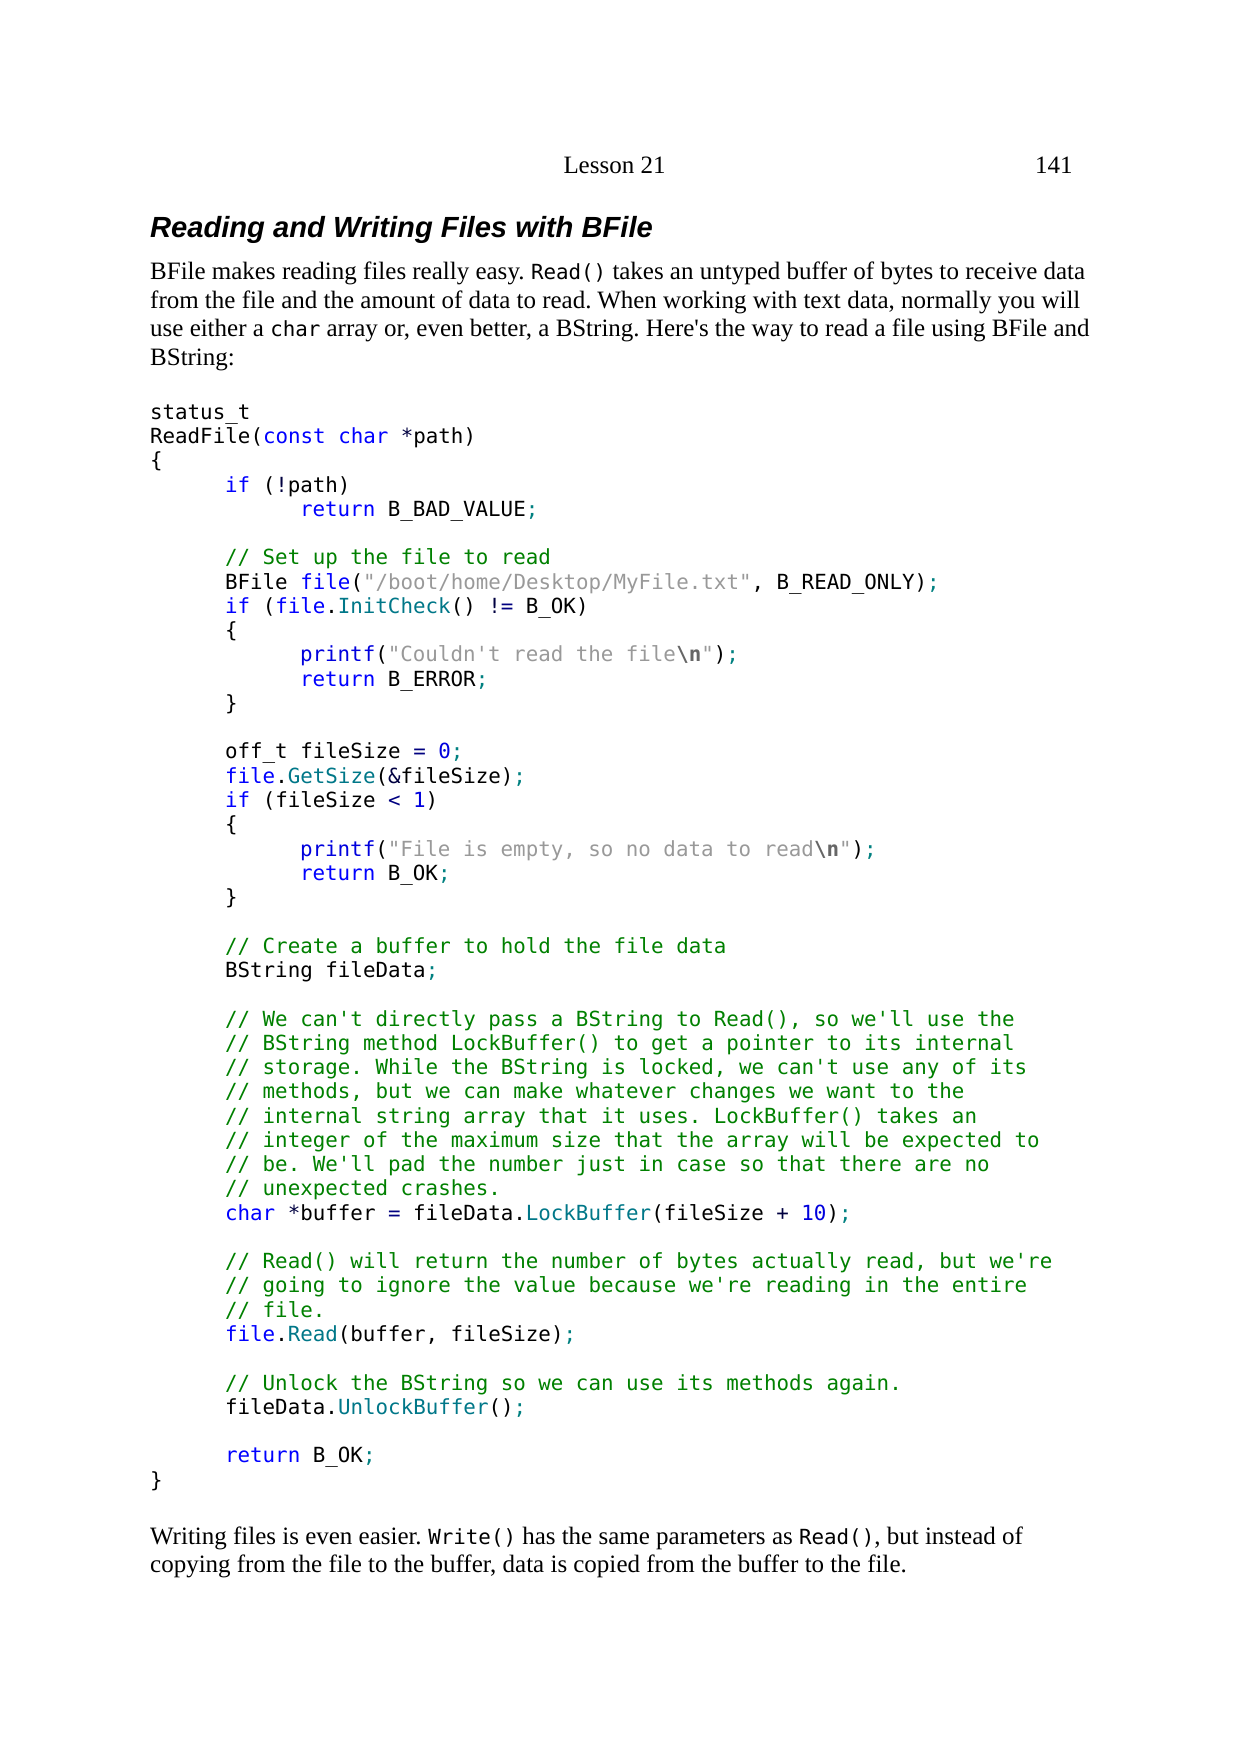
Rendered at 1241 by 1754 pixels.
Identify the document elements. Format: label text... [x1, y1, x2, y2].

text return B_OK; } [150, 861, 1091, 909]
text printf("Couldn't read the file\n"); [150, 642, 1091, 667]
text // Unlock the BString so we can use its methods again. [150, 1371, 1091, 1395]
text // going to ignore the value because we're reading in the entire [150, 1273, 1091, 1298]
text BString fileData; [150, 958, 1091, 982]
text // BString method LockBuffer() to get a pointer to its internal [150, 1031, 1091, 1055]
text BFile file("/boot/home/Desktop/MyFile.txt", B_READ_ONLY); [150, 570, 1091, 594]
text file.GetSize(&fileSize); [150, 764, 1091, 788]
text Writing files is even easier. Write() has the same parameters as Read(), but instead of copying from the file to the buffer, data is copied from the buffer to the file. [150, 1521, 1091, 1578]
text if (file.InitCheck() != B_OK) [150, 594, 1091, 618]
text off_t fileSize = 0; [150, 739, 1091, 764]
text } [150, 1468, 1091, 1492]
text ReadFile(const char *path) [150, 424, 1091, 448]
text // Read() will return the number of bytes actually read, but we're [150, 1249, 1091, 1273]
text if (!path) [150, 473, 1091, 497]
subtitle Reading and Writing Files with BFile [150, 210, 1091, 243]
text printf("File is empty, so no data to read\n"); [150, 837, 1091, 861]
text // Create a buffer to hold the file data [150, 934, 1091, 958]
text // Set up the file to read [150, 545, 1091, 570]
text return B_BAD_VALUE; [150, 497, 1091, 521]
text fileData.UnlockBuffer(); [150, 1395, 1091, 1419]
text { [150, 618, 1091, 642]
text // file. [150, 1298, 1091, 1322]
text status_t [150, 400, 1091, 424]
text // integer of the maximum size that the array will be expected to [150, 1128, 1091, 1152]
text // unexpected crashes. [150, 1176, 1091, 1201]
text BFile makes reading files really easy. Read() takes an untyped buffer of bytes to receive data from the file and the amount of data to read. When working with text data, normally you will use either a char array or, even better, a BString. Here's the way to read a file using BFile and BString: [150, 256, 1091, 371]
text // internal string array that it uses. LockBuffer() takes an [150, 1104, 1091, 1128]
text return B_ERROR; [150, 667, 1091, 691]
text // methods, but we can make whatever changes we want to the [150, 1079, 1091, 1104]
text file.Read(buffer, fileSize); [150, 1322, 1091, 1346]
text if (fileSize < 1) [150, 788, 1091, 812]
text { [150, 812, 1091, 837]
text char *buffer = fileData.LockBuffer(fileSize + 10); [150, 1201, 1091, 1225]
text // We can't directly pass a BString to Read(), so we'll use the [150, 1007, 1091, 1031]
text { [150, 448, 1091, 473]
text // storage. While the BString is locked, we can't use any of its [150, 1055, 1091, 1079]
text return B_OK; [150, 1443, 1091, 1468]
text } [150, 691, 1091, 715]
text // be. We'll pad the number just in case so that there are no [150, 1152, 1091, 1176]
